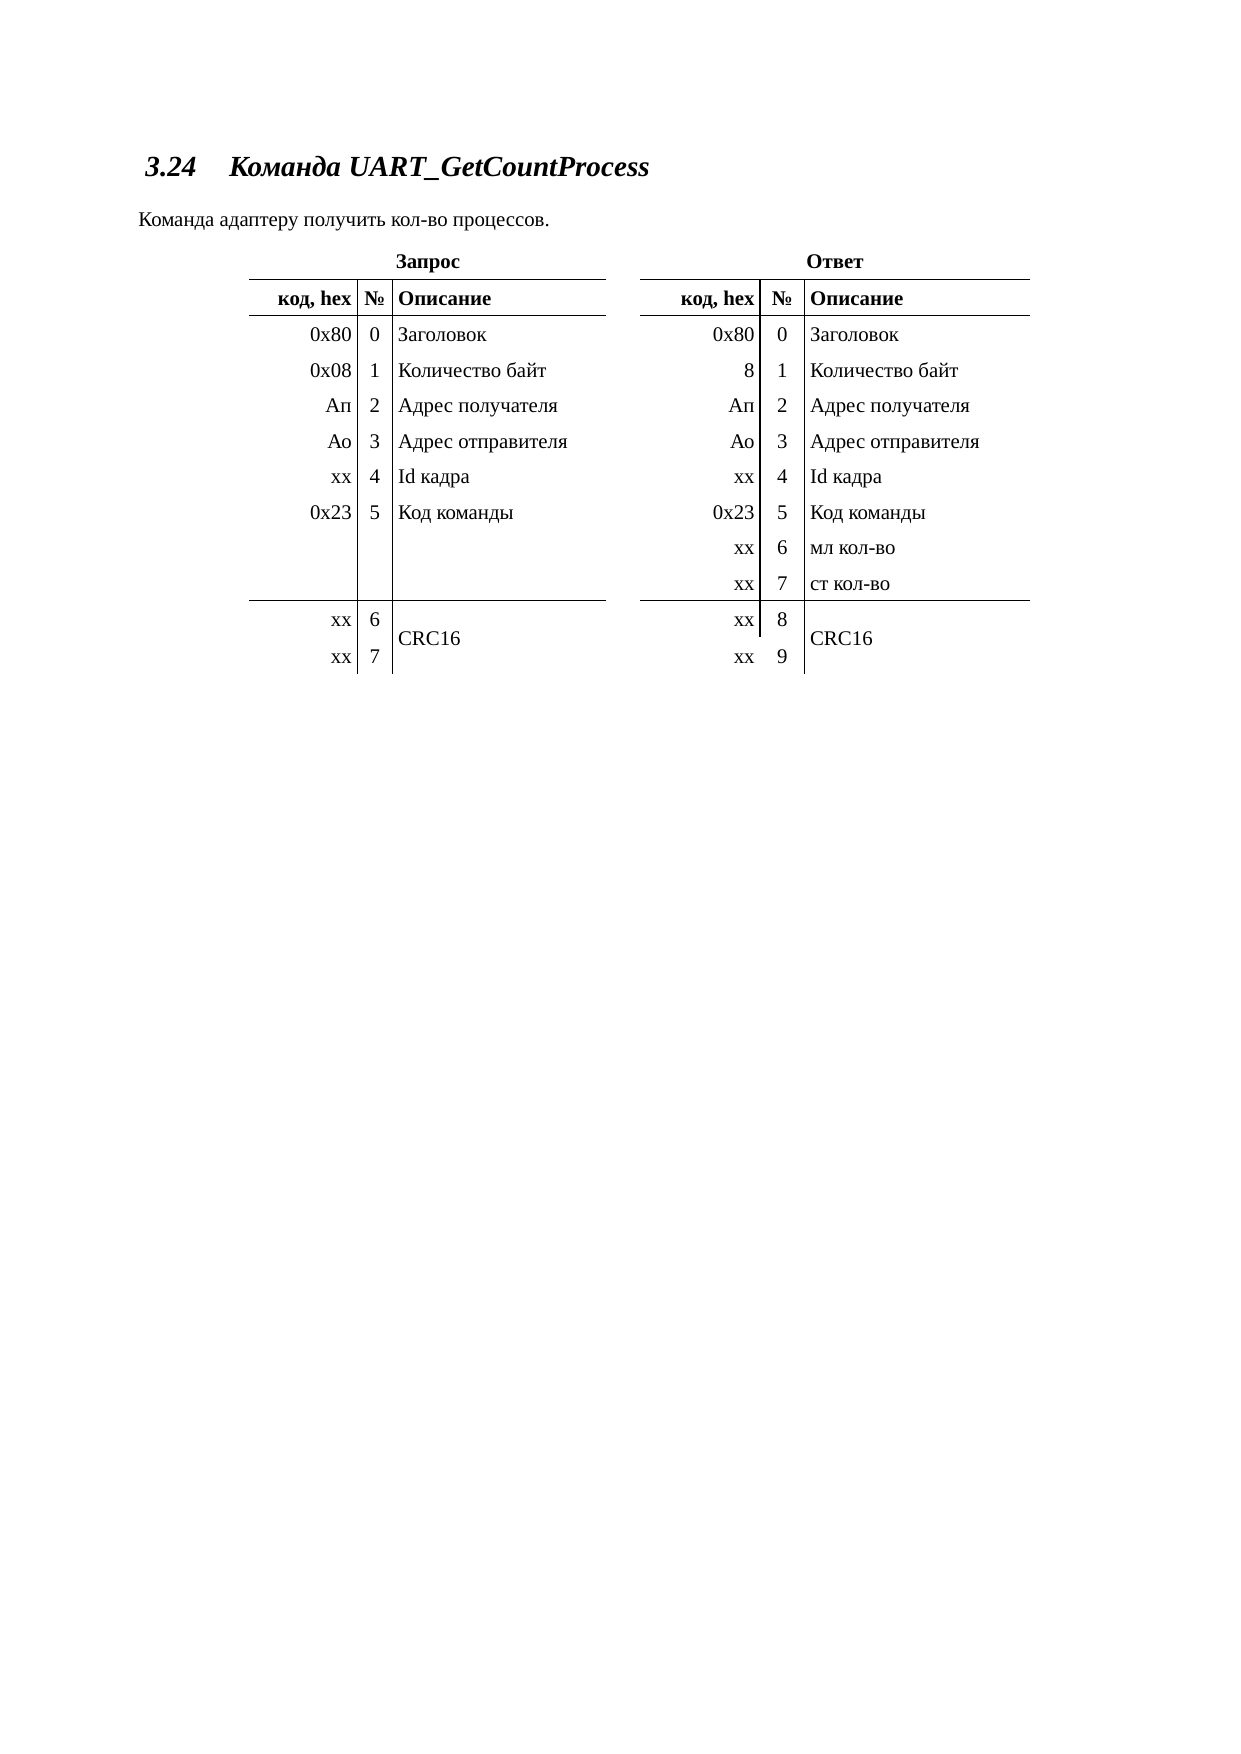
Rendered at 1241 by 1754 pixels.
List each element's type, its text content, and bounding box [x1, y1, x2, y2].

table_cell 2 [761, 387, 804, 423]
table_cell 0 [761, 316, 804, 352]
table_cell 7 [358, 637, 392, 673]
table_cell Количество байт [393, 352, 606, 387]
table_cell 0x80 [249, 316, 357, 352]
table_cell хх [640, 529, 759, 565]
table_cell хх [640, 565, 759, 600]
table_cell [606, 637, 640, 673]
table_cell 7 [761, 565, 804, 600]
table_cell Код команды [805, 494, 1029, 529]
table_cell [606, 279, 640, 315]
table_cell 0x23 [640, 494, 759, 529]
table_cell № [358, 280, 392, 315]
table_cell [393, 529, 606, 565]
table_cell 0x23 [249, 494, 357, 529]
table_header Ответ [640, 243, 1029, 279]
table_cell [606, 600, 640, 637]
table_cell [249, 529, 357, 565]
table_cell [249, 565, 357, 600]
table_cell 4 [358, 458, 392, 494]
table_cell 1 [358, 352, 392, 387]
table_cell Заголовок [805, 316, 1029, 352]
table_cell Ап [249, 387, 357, 423]
table_cell Адрес отправителя [393, 423, 606, 458]
table_cell Количество байт [805, 352, 1029, 387]
table_cell xx [249, 458, 357, 494]
table_cell 8 [761, 601, 804, 637]
table_cell Адрес получателя [393, 387, 606, 423]
table_cell [393, 565, 606, 600]
table_cell 2 [358, 387, 392, 423]
table_cell 0x80 [640, 316, 759, 352]
table_cell 6 [358, 601, 392, 637]
table_cell 1 [761, 352, 804, 387]
table_cell [606, 565, 640, 600]
table_cell 4 [761, 458, 804, 494]
table_cell код, hex [640, 280, 759, 315]
table_cell Заголовок [393, 316, 606, 352]
table_cell 3 [358, 423, 392, 458]
table_cell мл кол-во [805, 529, 1029, 565]
text Команда адаптеру получить кол-во процессов. [79, 207, 1187, 231]
table_cell 5 [358, 494, 392, 529]
table_cell Описание [805, 280, 1029, 315]
table_cell 8 [640, 352, 759, 387]
table_cell ст кол-во [805, 565, 1029, 600]
table_cell Описание [393, 280, 606, 315]
table_cell [606, 315, 640, 352]
table_cell Ао [249, 423, 357, 458]
table_cell xx [640, 637, 760, 673]
table_cell Ап [640, 387, 759, 423]
table_cell 6 [761, 529, 804, 565]
subtitle Команда UART_GetCountProcess [108, 149, 1187, 182]
table_cell CRC16 [393, 601, 606, 673]
table_header Запрос [249, 243, 606, 279]
table_cell [606, 387, 640, 423]
table_cell xx [249, 601, 357, 637]
table_cell [606, 352, 640, 387]
table_cell Код команды [393, 494, 606, 529]
table_cell Адрес получателя [805, 387, 1029, 423]
table_cell xx [640, 458, 759, 494]
table_cell Адрес отправителя [805, 423, 1029, 458]
table_cell CRC16 [805, 601, 1029, 673]
table_cell [358, 565, 392, 600]
table_cell xx [249, 637, 357, 673]
table_cell 0 [358, 316, 392, 352]
table_cell xx [640, 601, 759, 637]
table_cell [606, 494, 640, 529]
table_header [606, 243, 640, 279]
table_cell № [761, 280, 804, 315]
table_cell 9 [760, 637, 804, 673]
table_cell 0x08 [249, 352, 357, 387]
table_cell [358, 529, 392, 565]
table_cell [606, 458, 640, 494]
table_cell 3 [761, 423, 804, 458]
table_cell [606, 423, 640, 458]
table_cell Ао [640, 423, 759, 458]
table_cell код, hex [249, 280, 357, 315]
table_cell 5 [761, 494, 804, 529]
table_cell Id кадра [393, 458, 606, 494]
table_cell [606, 529, 640, 565]
table_cell Id кадра [805, 458, 1029, 494]
